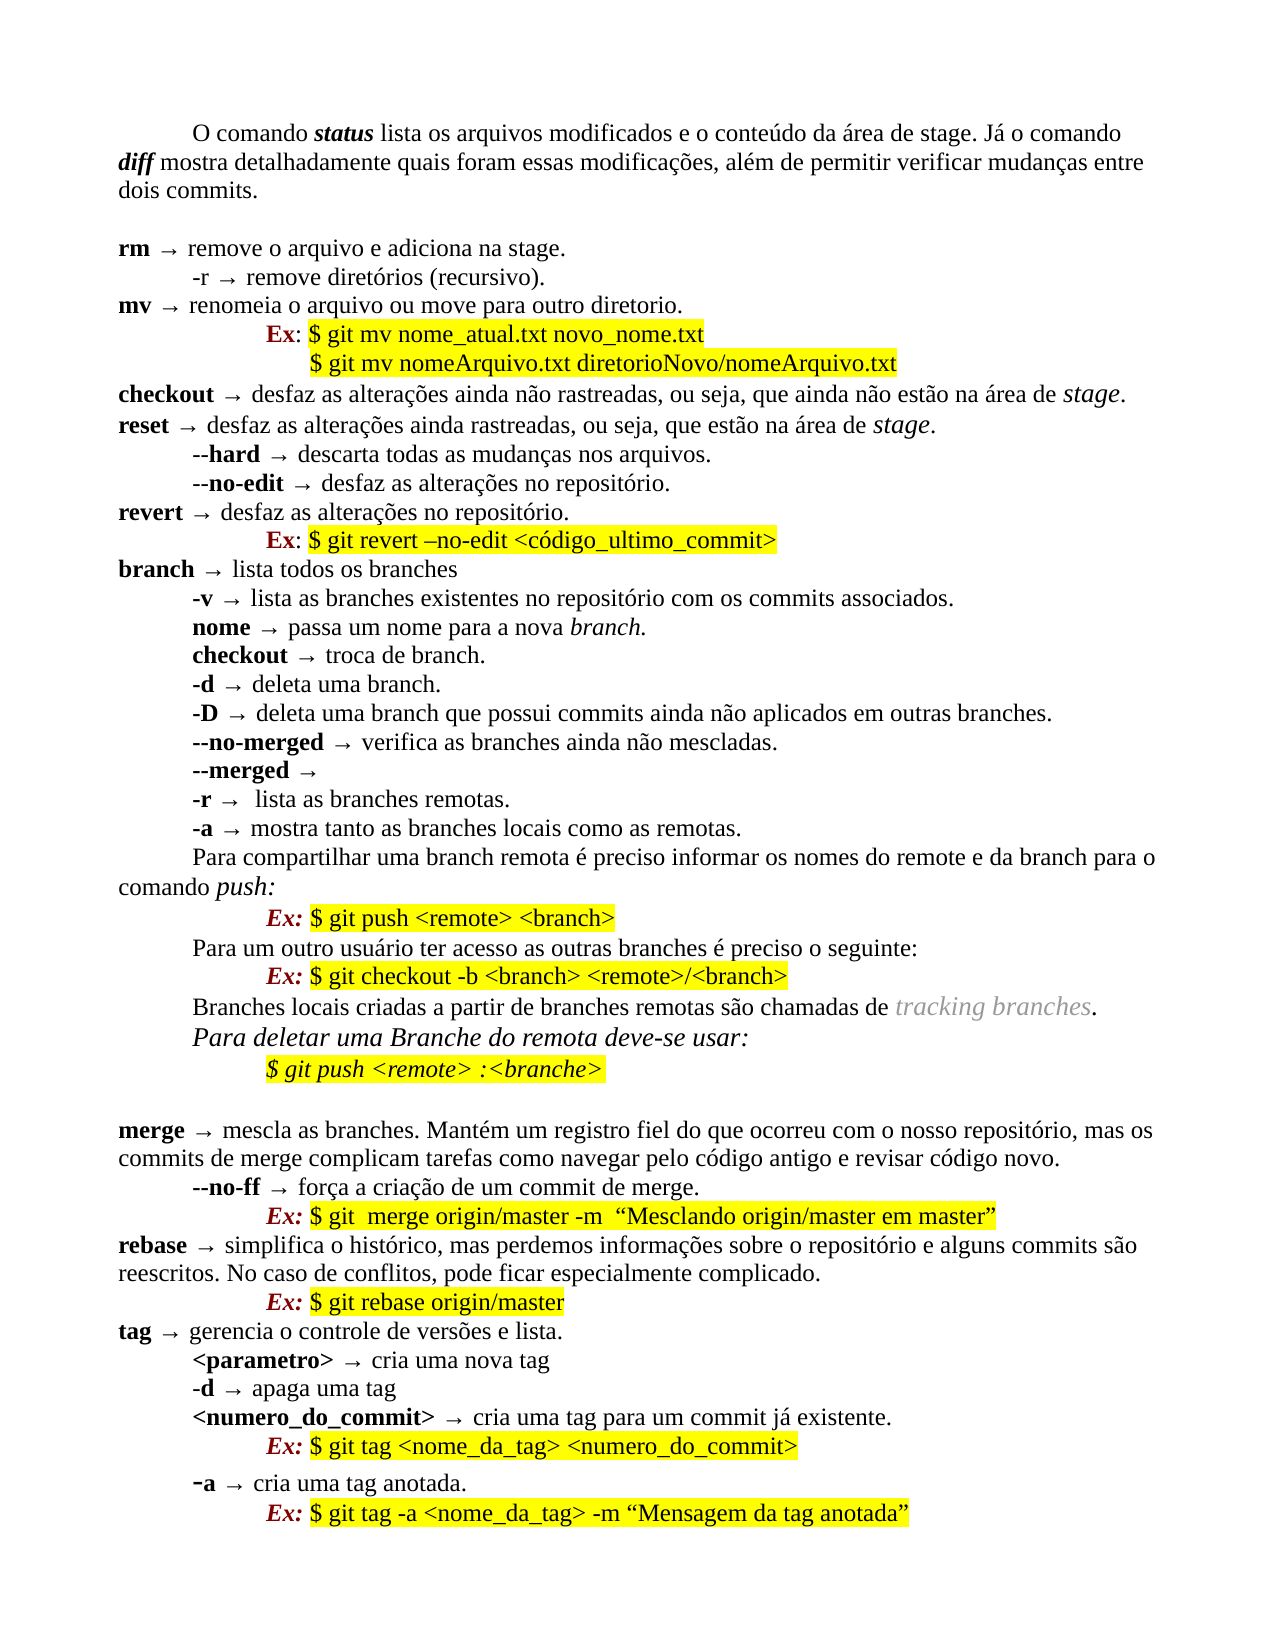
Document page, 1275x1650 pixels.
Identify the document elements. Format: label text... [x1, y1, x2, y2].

text --no-ff → força a criação de um commit de merge. [118, 1172, 1157, 1201]
text Para um outro usuário ter acesso as outras branches é preciso o seguinte: [118, 933, 1157, 961]
text branch → lista todos os branches [118, 554, 1157, 583]
text merge → mescla as branches. Mantém um registro fiel do que ocorreu com o nosso repositório, mas os commits de merge complicam tarefas como navegar pelo código antigo e revisar código novo. [118, 1115, 1157, 1172]
text Para compartilhar uma branch remota é preciso informar os nomes do remote e da branch para o comando push: [118, 842, 1157, 902]
text -a → cria uma tag anotada. [118, 1460, 1157, 1498]
text Ex: $ git push <remote> <branch> [118, 902, 1157, 933]
text Ex: $ git rebase origin/master [118, 1287, 1157, 1316]
text <numero_do_commit> → cria uma tag para um commit já existente. [118, 1402, 1157, 1431]
text O comando status lista os arquivos modificados e o conteúdo da área de stage. Já o comando diff mostra detalhadamente quais foram essas modificações, além de permitir verificar mudanças entre dois commits. [118, 118, 1157, 204]
text -a → mostra tanto as branches locais como as remotas. [118, 813, 1157, 842]
text Ex: $ git revert –no-edit <código_ultimo_commit> [118, 525, 1157, 554]
text mv → renomeia o arquivo ou move para outro diretorio. [118, 291, 1157, 319]
text rm → remove o arquivo e adiciona na stage. [118, 233, 1157, 262]
text --hard → descarta todas as mudanças nos arquivos. [118, 439, 1157, 468]
text --no-edit → desfaz as alterações no repositório. [118, 468, 1157, 497]
text -D → deleta uma branch que possui commits ainda não aplicados em outras branches. [118, 698, 1157, 727]
text Ex: $ git checkout -b <branch> <remote>/<branch> [118, 961, 1157, 990]
text nome → passa um nome para a nova branch. [118, 612, 1157, 640]
text tag → gerencia o controle de versões e lista. [118, 1316, 1157, 1345]
text Ex: $ git merge origin/master -m “Mesclando origin/master em master” [118, 1201, 1157, 1230]
text $ git push <remote> :<branche> [118, 1052, 1157, 1084]
text checkout → desfaz as alterações ainda não rastreadas, ou seja, que ainda não estão na área de stage. [118, 377, 1157, 408]
text <parametro> → cria uma nova tag [118, 1345, 1157, 1373]
text --no-merged → verifica as branches ainda não mescladas. [118, 727, 1157, 755]
text Ex: $ git tag <nome_da_tag> <numero_do_commit> [118, 1431, 1157, 1460]
text Branches locais criadas a partir de branches remotas são chamadas de tracking branches. [118, 990, 1157, 1021]
text --merged → [118, 755, 1157, 784]
text Ex: $ git tag -a <nome_da_tag> -m “Mensagem da tag anotada” [118, 1498, 1157, 1527]
text revert → desfaz as alterações no repositório. [118, 497, 1157, 525]
text $ git mv nomeArquivo.txt diretorioNovo/nomeArquivo.txt [118, 348, 1157, 377]
text Para deletar uma Branche do remota deve-se usar: [118, 1021, 1157, 1052]
text Ex: $ git mv nome_atual.txt novo_nome.txt [118, 319, 1157, 348]
text rebase → simplifica o histórico, mas perdemos informações sobre o repositório e alguns commits são reescritos. No caso de conflitos, pode ficar especialmente complicado. [118, 1230, 1157, 1287]
text -d → apaga uma tag [118, 1373, 1157, 1402]
text -d → deleta uma branch. [118, 669, 1157, 698]
text reset → desfaz as alterações ainda rastreadas, ou seja, que estão na área de stage. [118, 408, 1157, 439]
text checkout → troca de branch. [118, 640, 1157, 669]
text -r → remove diretórios (recursivo). [118, 262, 1157, 291]
text -v → lista as branches existentes no repositório com os commits associados. [118, 583, 1157, 612]
text -r → lista as branches remotas. [118, 784, 1157, 813]
